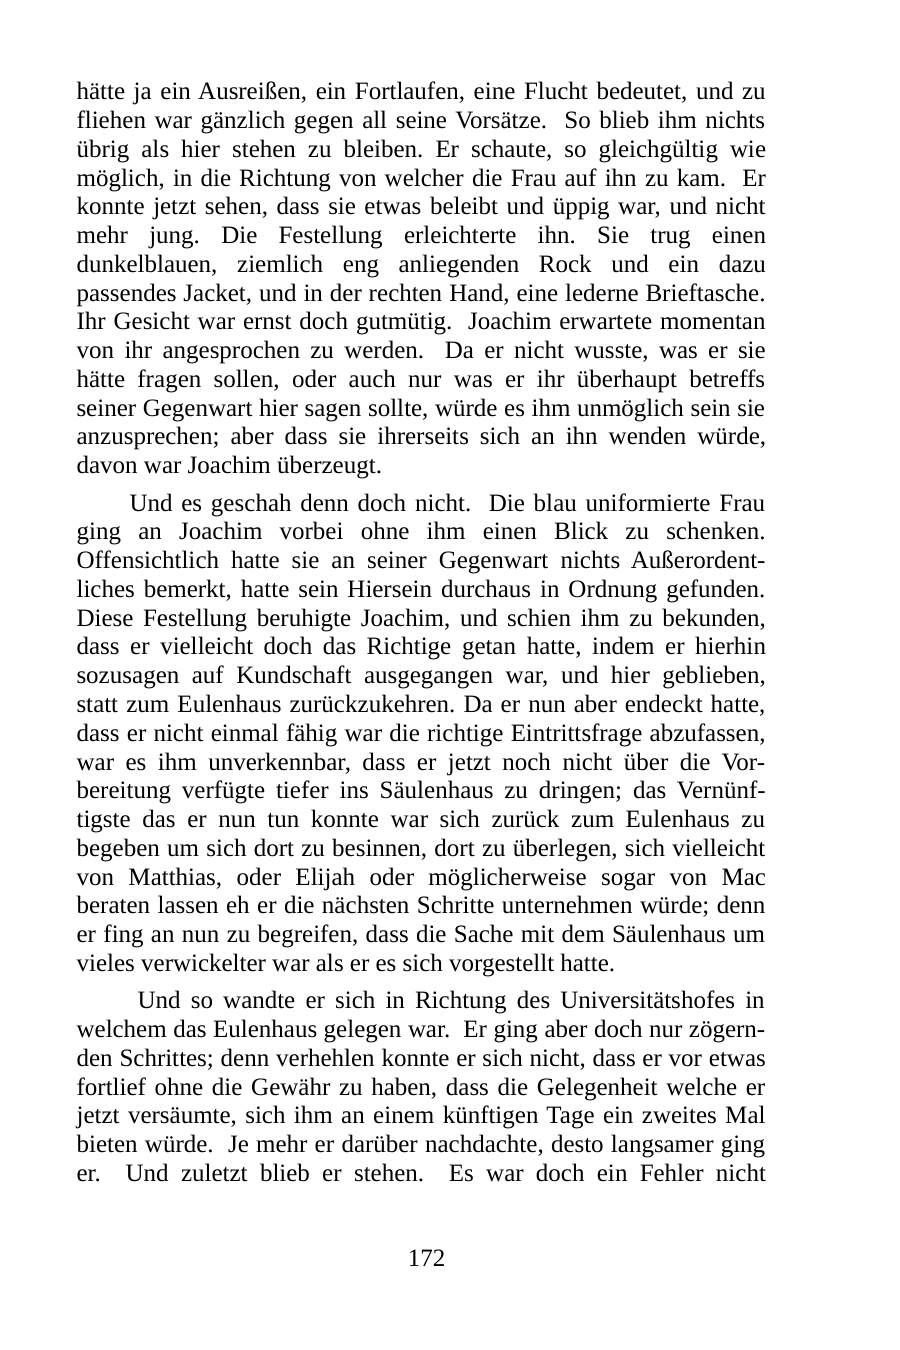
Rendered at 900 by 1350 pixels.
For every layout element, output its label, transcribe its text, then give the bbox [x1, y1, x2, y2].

text Und es geschah denn doch nicht. Die blau uniformierte Frau ging an Joachim vorbei ohne ihm einen Blick zu schenken. Offensichtlich hatte sie an seiner Gegenwart nichts Außerordent-liches bemerkt, hatte sein Hiersein durchaus in Ordnung gefunden. Diese Festellung beruhigte Joachim, und schien ihm zu bekunden, dass er vielleicht doch das Richtige getan hatte, indem er hierhin sozusagen auf Kundschaft ausgegangen war, und hier geblieben, statt zum Eulenhaus zurückzukehren. Da er nun aber endeckt hatte, dass er nicht einmal fähig war die richtige Eintrittsfrage abzufassen, war es ihm unverkennbar, dass er jetzt noch nicht über die Vor-bereitung verfügte tiefer ins Säulenhaus zu dringen; das Vernünf-tigste das er nun tun konnte war sich zurück zum Eulenhaus zu begeben um sich dort zu besinnen, dort zu überlegen, sich vielleicht von Matthias, oder Elijah oder möglicherweise sogar von Mac beraten lassen eh er die nächsten Schritte unternehmen würde; denn er fing an nun zu begreifen, dass die Sache mit dem Säulenhaus um vieles verwickelter war als er es sich vorgestellt hatte. [76, 488, 766, 977]
text hätte ja ein Ausreißen, ein Fortlaufen, eine Flucht bedeutet, und zu fliehen war gänzlich gegen all seine Vorsätze. So blieb ihm nichts übrig als hier stehen zu bleiben. Er schaute, so gleichgültig wie möglich, in die Richtung von welcher die Frau auf ihn zu kam. Er konnte jetzt sehen, dass sie etwas beleibt und üppig war, und nicht mehr jung. Die Festellung erleichterte ihn. Sie trug einen dunkelblauen, ziemlich eng anliegenden Rock und ein dazu passendes Jacket, und in der rechten Hand, eine lederne Brieftasche. Ihr Gesicht war ernst doch gutmütig. Joachim erwartete momentan von ihr angesprochen zu werden. Da er nicht wusste, was er sie hätte fragen sollen, oder auch nur was er ihr überhaupt betreffs seiner Gegenwart hier sagen sollte, würde es ihm unmöglich sein sie anzusprechen; aber dass sie ihrerseits sich an ihn wenden würde, davon war Joachim überzeugt. [76, 76, 766, 479]
text Und so wandte er sich in Richtung des Universitätshofes in welchem das Eulenhaus gelegen war. Er ging aber doch nur zögern-den Schrittes; denn verhehlen konnte er sich nicht, dass er vor etwas fortlief ohne die Gewähr zu haben, dass die Gelegenheit welche er jetzt versäumte, sich ihm an einem künftigen Tage ein zweites Mal bieten würde. Je mehr er darüber nachdachte, desto langsamer ging er. Und zuletzt blieb er stehen. Es war doch ein Fehler nicht [76, 986, 766, 1187]
